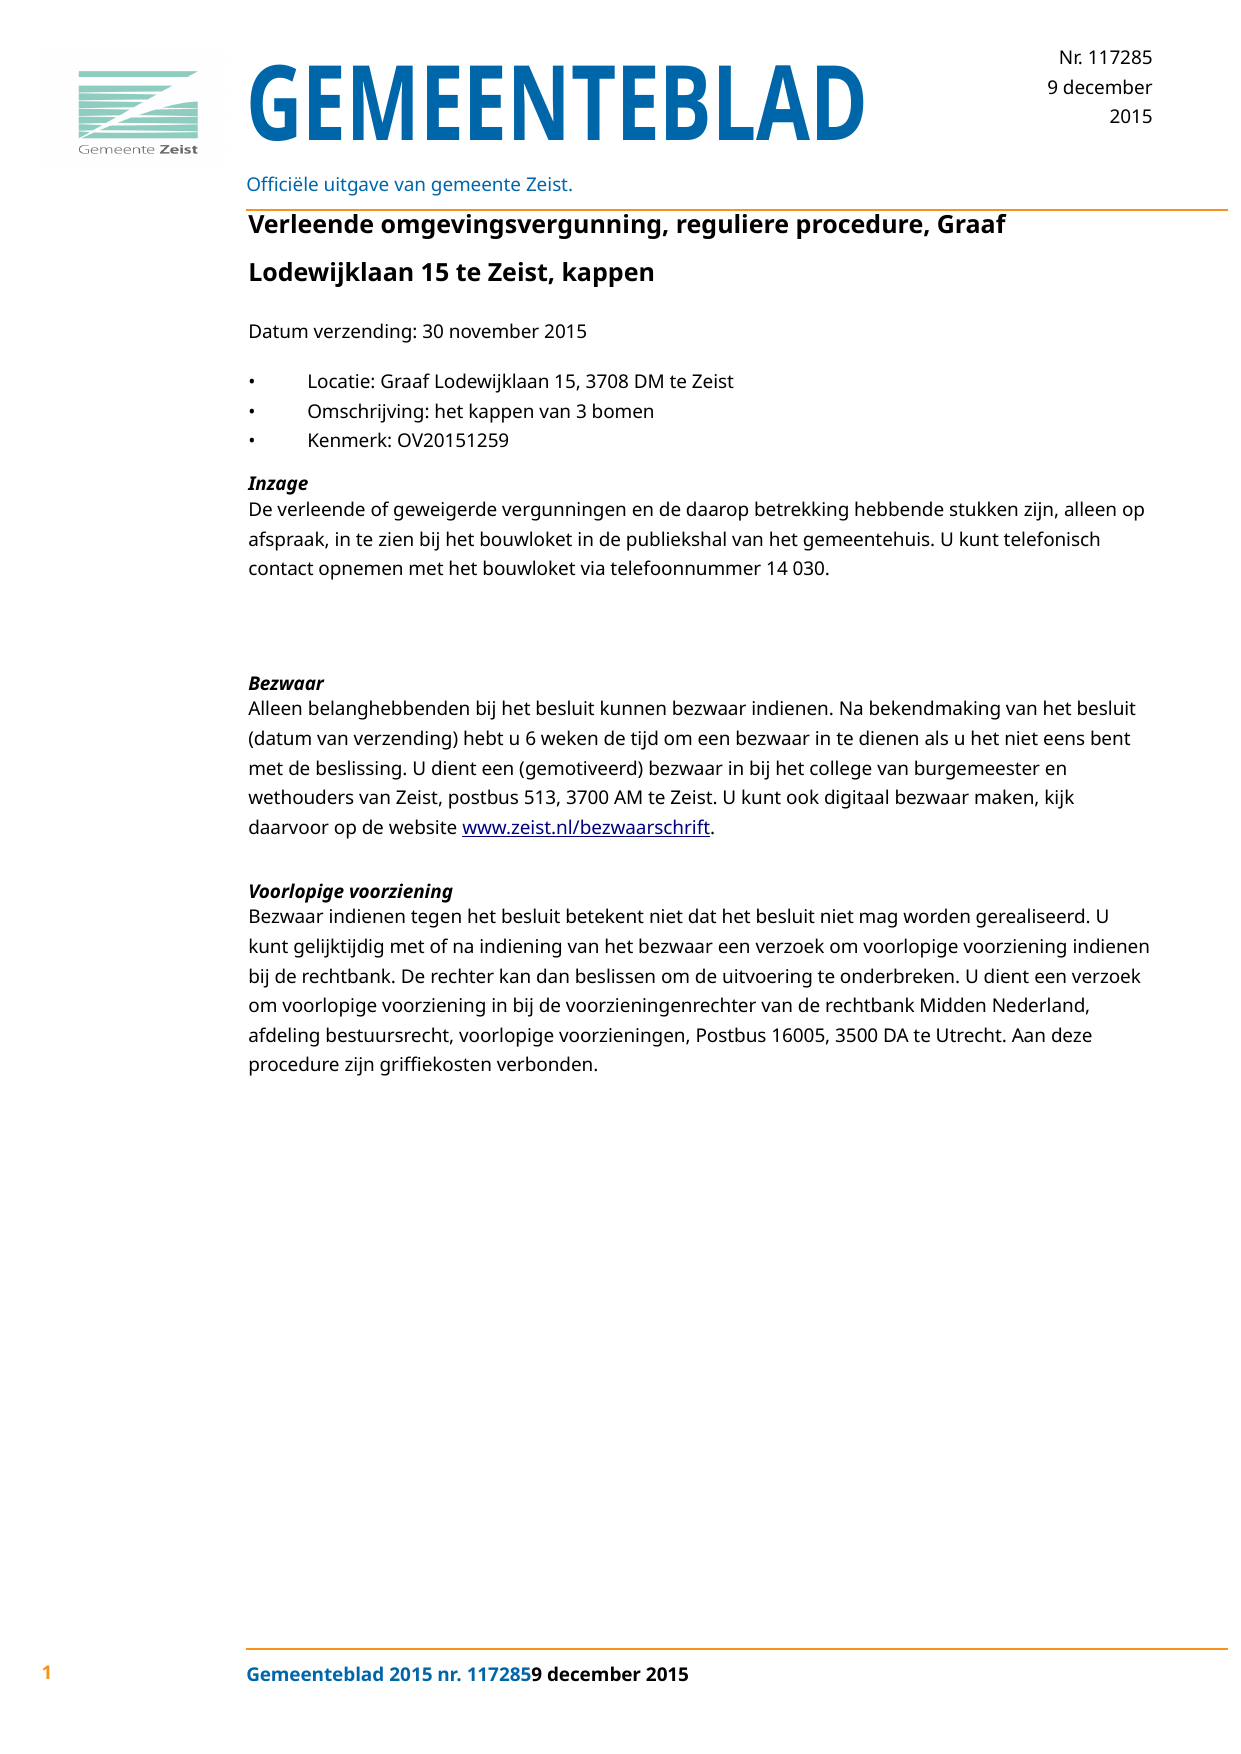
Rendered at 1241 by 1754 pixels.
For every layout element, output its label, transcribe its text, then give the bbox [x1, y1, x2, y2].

text Voorlopige voorziening [248, 878, 1152, 904]
text Inzage [248, 471, 1152, 496]
text Datum verzending: 30 november 2015 [248, 318, 1152, 344]
picture [41, 47, 231, 172]
text De verleende of geweigerde vergunningen en de daarop betrekking hebbende stukken zijn, alleen op afspraak, in te zien bij het bouwloket in de publiekshal van het gemeentehuis. U kunt telefonisch contact opnemen met het bouwloket via telefoonnummer 14 030. [248, 496, 1152, 581]
list Omschrijving: het kappen van 3 bomen [248, 398, 1152, 424]
list Locatie: Graaf Lodewijklaan 15, 3708 DM te Zeist [248, 368, 1152, 394]
text Bezwaar indienen tegen het besluit betekent niet dat het besluit niet mag worden gerealiseerd. U kunt gelijktijdig met of na indiening van het bezwaar een verzoek om voorlopige voorziening indienen bij de rechtbank. De rechter kan dan beslissen om de uitvoering te onderbreken. U dient een verzoek om voorlopige voorziening in bij de voorzieningenrechter van de rechtbank Midden Nederland, afdeling bestuursrecht, voorlopige voorzieningen, Postbus 16005, 3500 DA te Utrecht. Aan deze procedure zijn griffiekosten verbonden. [248, 904, 1152, 1077]
text Alleen belanghebbenden bij het besluit kunnen bezwaar indienen. Na bekendmaking van het besluit (datum van verzending) hebt u 6 weken de tijd om een bezwaar in te dienen als u het niet eens bent met de beslissing. U dient een (gemotiveerd) bezwaar in bij het college van burgemeester en wethouders van Zeist, postbus 513, 3700 AM te Zeist. U kunt ook digitaal bezwaar maken, kijk daarvoor op de website www.zeist.nl/bezwaarschrift. [248, 696, 1152, 840]
text Bezwaar [248, 670, 1152, 696]
list Kenmerk: OV20151259 [248, 427, 1152, 453]
text Verleende omgevingsvergunning, reguliere procedure, Graaf Lodewijklaan 15 te Zeist, kappen [248, 211, 1152, 288]
